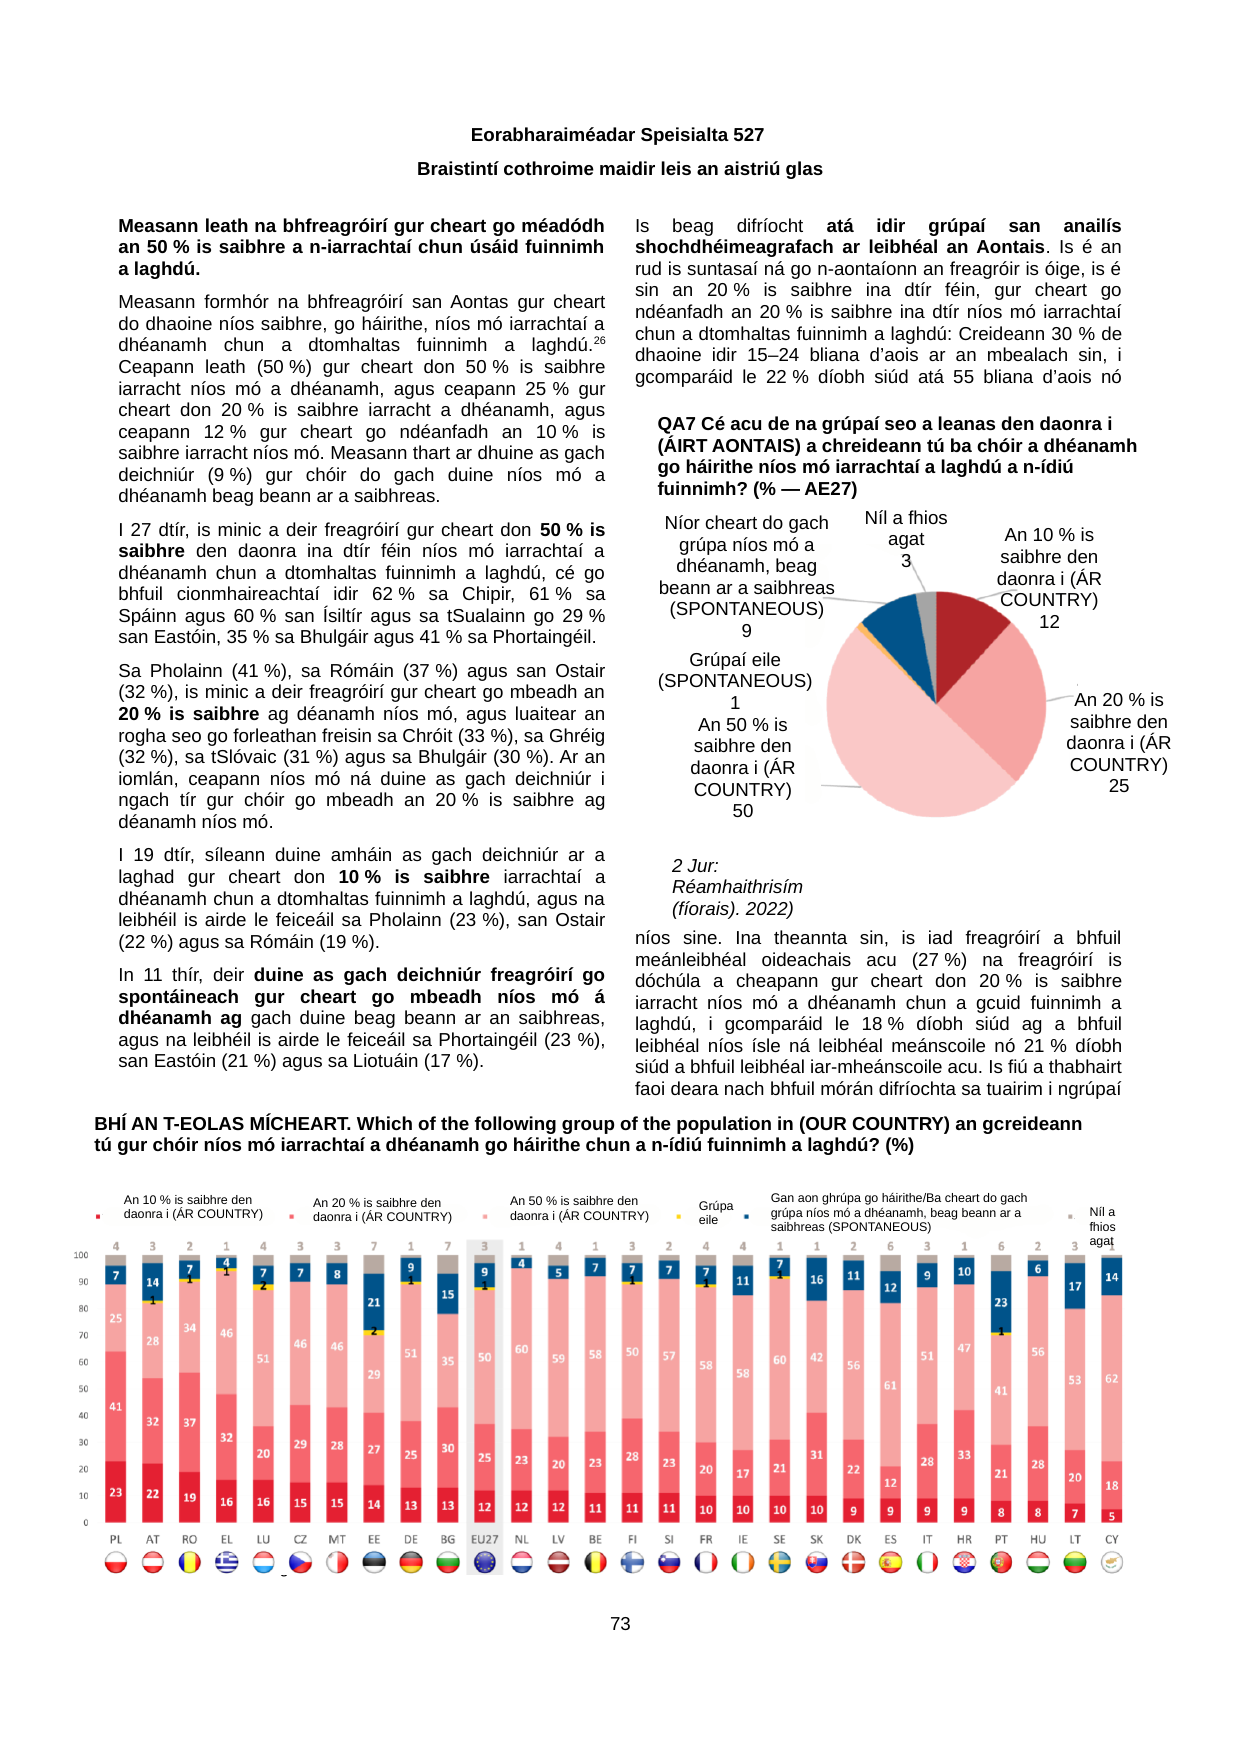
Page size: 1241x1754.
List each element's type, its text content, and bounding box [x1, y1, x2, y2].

text In 11 thír, deir duine as gach deichniúr freagróirí go spontáineach gur cheart go mbeadh níos mó á dhéanamh ag gach duine beag beann ar an saibhreas, agus na leibhéil is airde le feiceáil sa Phortaingéil (23 %), san Eastóin (21 %) agus sa Liotuáin (17 %). [118, 964, 605, 1072]
text Sa Pholainn (41 %), sa Rómáin (37 %) agus san Ostair (32 %), is minic a deir freagróirí gur cheart go mbeadh an 20 % is saibhre ag déanamh níos mó, agus luaitear an rogha seo go forleathan freisin sa Chróit (33 %), sa Ghréig (32 %), sa tSlóvaic (31 %) agus sa Bhulgáir (30 %). Ar an iomlán, ceapann níos mó ná duine as gach deichniúr i ngach tír gur chóir go mbeadh an 20 % is saibhre ag déanamh níos mó. [118, 660, 605, 832]
text Measann leath na bhfreagróirí gur cheart go méadódh an 50 % is saibhre a n-iarrachtaí chun úsáid fuinnimh a laghdú. [118, 214, 605, 279]
picture [68, 1199, 1125, 1575]
text Measann formhór na bhfreagróirí san Aontas gur cheart do dhaoine níos saibhre, go háirithe, níos mó iarrachtaí a dhéanamh chun a dtomhaltas fuinnimh a laghdú. Ceapann leath (50 %) gur cheart don 50 % is saibhre iarracht níos mó a dhéanamh, agus ceapann 25 % gur cheart don 20 % is saibhre iarracht a dhéanamh, agus ceapann 12 % gur cheart go ndéanfadh an 10 % is saibhre iarracht níos mó. Measann thart ar dhuine as gach deichniúr (9 %) gur chóir do gach duine níos mó a dhéanamh beag beann ar a saibhreas. [118, 291, 605, 507]
picture [1072, 759, 1078, 770]
text I 19 dtír, síleann duine amháin as gach deichniúr ar a laghad gur cheart don 10 % is saibhre iarrachtaí a dhéanamh chun a dtomhaltas fuinnimh a laghdú, agus na leibhéil is airde le feiceáil sa Pholainn (23 %), san Ostair (22 %) agus sa Rómáin (19 %). [118, 844, 605, 952]
picture [805, 544, 1078, 822]
text Is beag difríocht atá idir grúpaí san anailís shochdhéimeagrafach ar leibhéal an Aontais. Is é an rud is suntasaí ná go n-aontaíonn an freagróir is óige, is é sin an 20 % is saibhre ina dtír féin, gur cheart go ndéanfadh an 20 % is saibhre ina dtír níos mó iarrachtaí chun a dtomhaltas fuinnimh a laghdú: Creideann 30 % de dhaoine idir 15–24 bliana d’aois ar an mbealach sin, i gcomparáid le 22 % díobh siúd atá 55 bliana d’aois nó níos sine. Ina theannta sin, is iad freagróirí a bhfuil meánleibhéal oideachais acu (27 %) na freagróirí is dóchúla a cheapann gur cheart don 20 % is saibhre iarracht níos mó a dhéanamh chun a gcuid fuinnimh a laghdú, i gcomparáid le 18 % díobh siúd ag a bhfuil leibhéal níos ísle ná leibhéal meánscoile nó 21 % díobh siúd a bhfuil leibhéal iar-mheánscoile acu. Is fiú a thabhairt faoi deara nach bhfuil mórán difríochta sa tuairim i ngrúpaí ioncaim, cé go bhfuil an cheist ceangailte leis an difreáil shochdhéimeagrafach seo. [635, 214, 1122, 1099]
text I 27 dtír, is minic a deir freagróirí gur cheart don 50 % is saibhre den daonra ina dtír féin níos mó iarrachtaí a dhéanamh chun a dtomhaltas fuinnimh a laghdú, cé go bhfuil cionmhaireachtaí idir 62 % sa Chipir, 61 % sa Spáinn agus 60 % san Ísiltír agus sa tSualainn go 29 % san Eastóin, 35 % sa Bhulgáir agus 41 % sa Phortaingéil. [118, 518, 605, 648]
